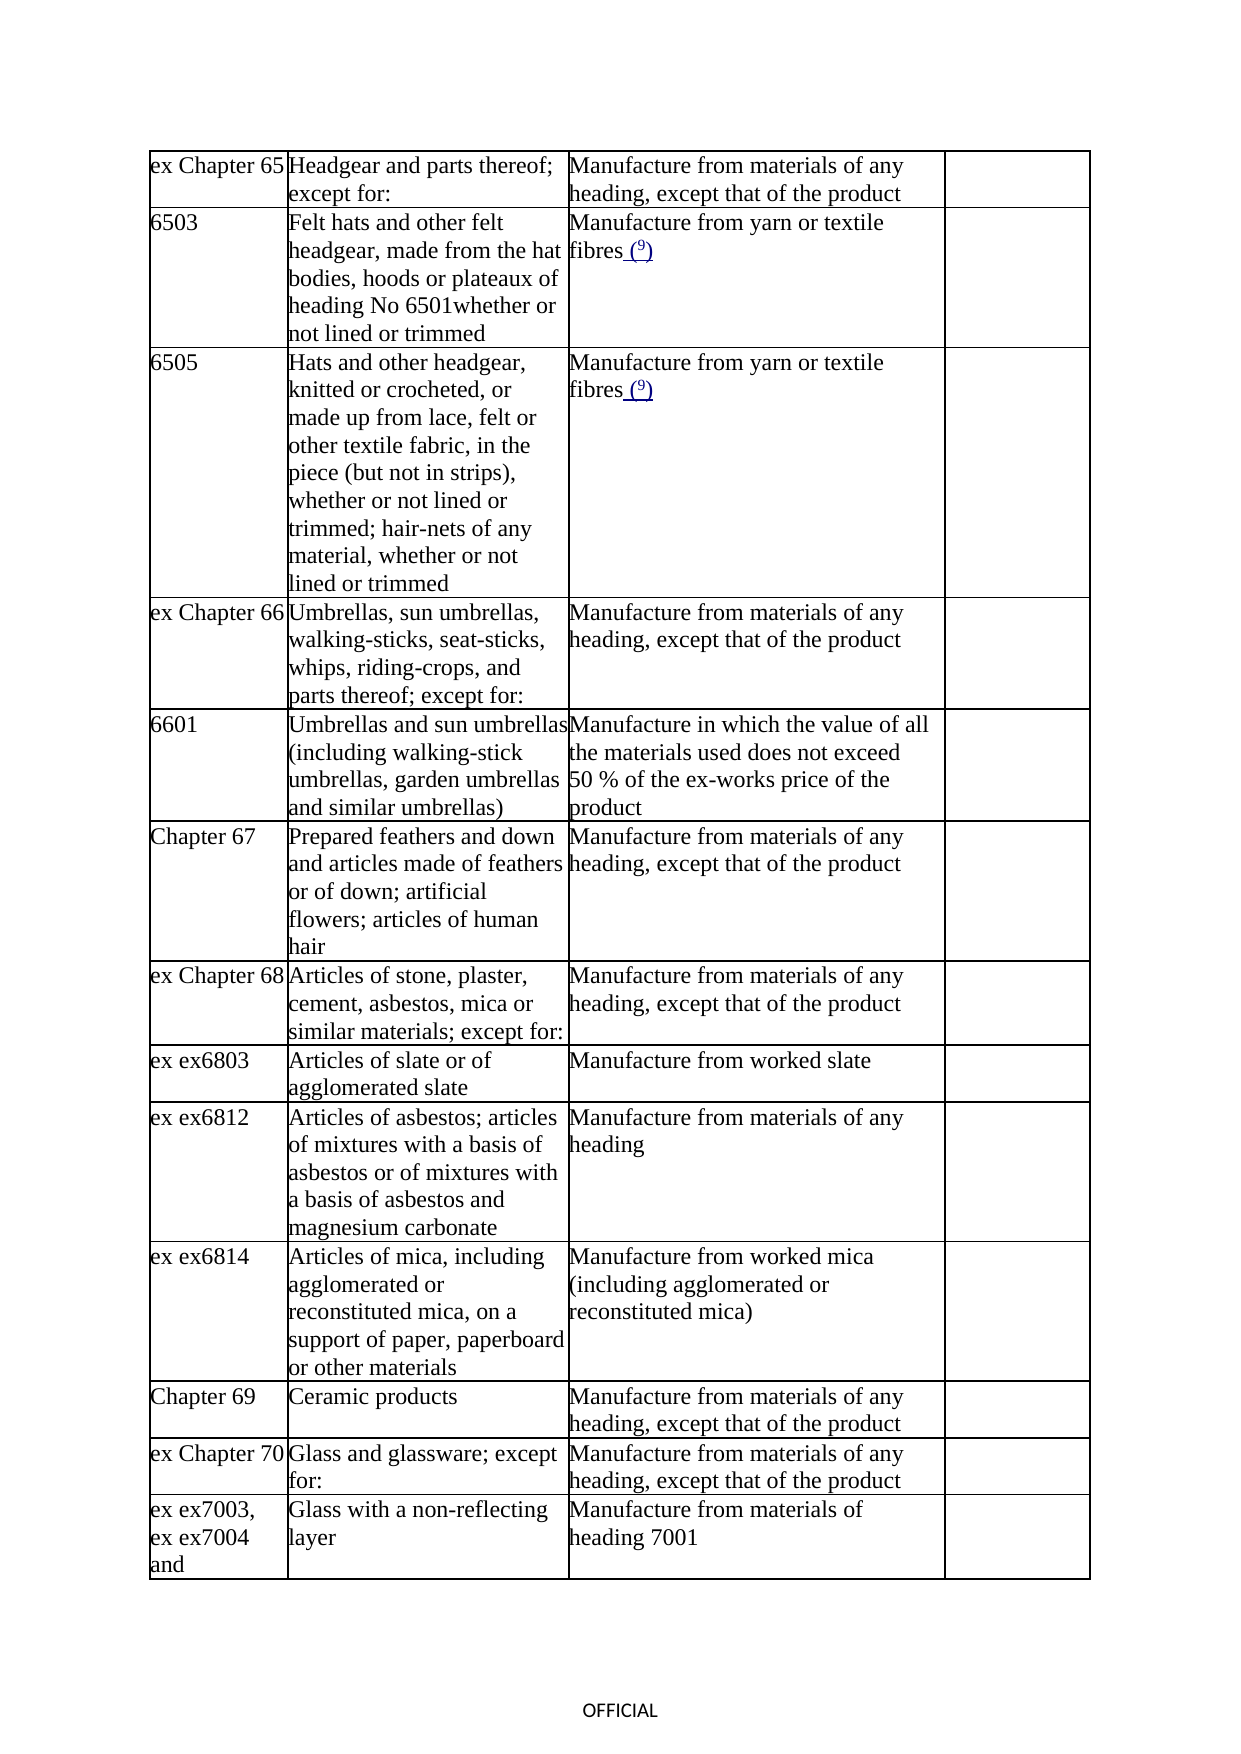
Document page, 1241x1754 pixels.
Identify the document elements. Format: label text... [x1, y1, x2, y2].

table_cell Manufacture from materials of any heading, except that of the product [570, 1382, 944, 1437]
table_cell Manufacture in which the value of all the materials used does not exceed 50 % of the ex-works price of the product [570, 710, 944, 820]
table_cell Chapter 69 [151, 1382, 287, 1437]
table_cell [946, 152, 1089, 207]
table_cell Articles of stone, plaster, cement, asbestos, mica or similar materials; except for: [289, 962, 568, 1044]
table_cell Manufacture from yarn or textile fibres (9) [570, 208, 944, 346]
table_cell Glass with a non-reflecting layer [289, 1495, 568, 1578]
table_cell Articles of asbestos; articles of mixtures with a basis of asbestos or of mixtures with a basis of asbestos and magnesium carbonate [289, 1103, 568, 1241]
table_cell Manufacture from materials of any heading, except that of the product [570, 152, 944, 207]
table_cell Manufacture from materials of any heading, except that of the product [570, 1439, 944, 1494]
table_cell Articles of slate or of agglomerated slate [289, 1046, 568, 1101]
table_cell Felt hats and other felt headgear, made from the hat bodies, hoods or plateaux of heading No 6501whether or not lined or trimmed [289, 208, 568, 346]
table_cell [946, 1103, 1089, 1241]
table_cell ex ex6803 [151, 1046, 287, 1101]
table_cell ex ex7003, ex ex7004 and [151, 1495, 287, 1578]
table_cell Manufacture from materials of any heading [570, 1103, 944, 1241]
table_cell [946, 208, 1089, 346]
table_cell [946, 1439, 1089, 1494]
table_cell ex Chapter 70 [151, 1439, 287, 1494]
table_cell Manufacture from worked mica (including agglomerated or reconstituted mica) [570, 1242, 944, 1380]
table_cell Hats and other headgear, knitted or crocheted, or made up from lace, felt or other textile fabric, in the piece (but not in strips), whether or not lined or trimmed; hair-nets of any material, whether or not lined or trimmed [289, 348, 568, 596]
table_cell Manufacture from materials of any heading, except that of the product [570, 598, 944, 708]
table_cell 6503 [151, 208, 287, 346]
table_cell ex Chapter 65 [151, 152, 287, 207]
table_cell Glass and glassware; except for: [289, 1439, 568, 1494]
table_cell [946, 710, 1089, 820]
table_cell ex Chapter 68 [151, 962, 287, 1044]
table_cell Articles of mica, including agglomerated or reconstituted mica, on a support of paper, paperboard or other materials [289, 1242, 568, 1380]
table_cell Manufacture from materials of any heading, except that of the product [570, 962, 944, 1044]
table_cell ex ex6812 [151, 1103, 287, 1241]
table_cell 6601 [151, 710, 287, 820]
table_cell Umbrellas, sun umbrellas, walking-sticks, seat-sticks, whips, riding-crops, and parts thereof; except for: [289, 598, 568, 708]
table_cell Ceramic products [289, 1382, 568, 1437]
table_cell 6505 [151, 348, 287, 596]
table_cell [946, 822, 1089, 960]
table_cell Manufacture from worked slate [570, 1046, 944, 1101]
table_cell [946, 962, 1089, 1044]
table_cell [946, 1382, 1089, 1437]
table_cell [946, 1046, 1089, 1101]
table_cell Prepared feathers and down and articles made of feathers or of down; artificial flowers; articles of human hair [289, 822, 568, 960]
table_cell [946, 598, 1089, 708]
table_cell Headgear and parts thereof; except for: [289, 152, 568, 207]
table_cell ex ex6814 [151, 1242, 287, 1380]
table_cell [946, 1242, 1089, 1380]
table_cell Manufacture from yarn or textile fibres (9) [570, 348, 944, 596]
table_cell Manufacture from materials of any heading, except that of the product [570, 822, 944, 960]
table_cell [946, 348, 1089, 596]
table_cell Chapter 67 [151, 822, 287, 960]
table_cell Manufacture from materials of heading 7001 [570, 1495, 944, 1578]
table_cell ex Chapter 66 [151, 598, 287, 708]
table_cell Umbrellas and sun umbrellas (including walking-stick umbrellas, garden umbrellas and similar umbrellas) [289, 710, 568, 820]
table_cell [946, 1495, 1089, 1578]
